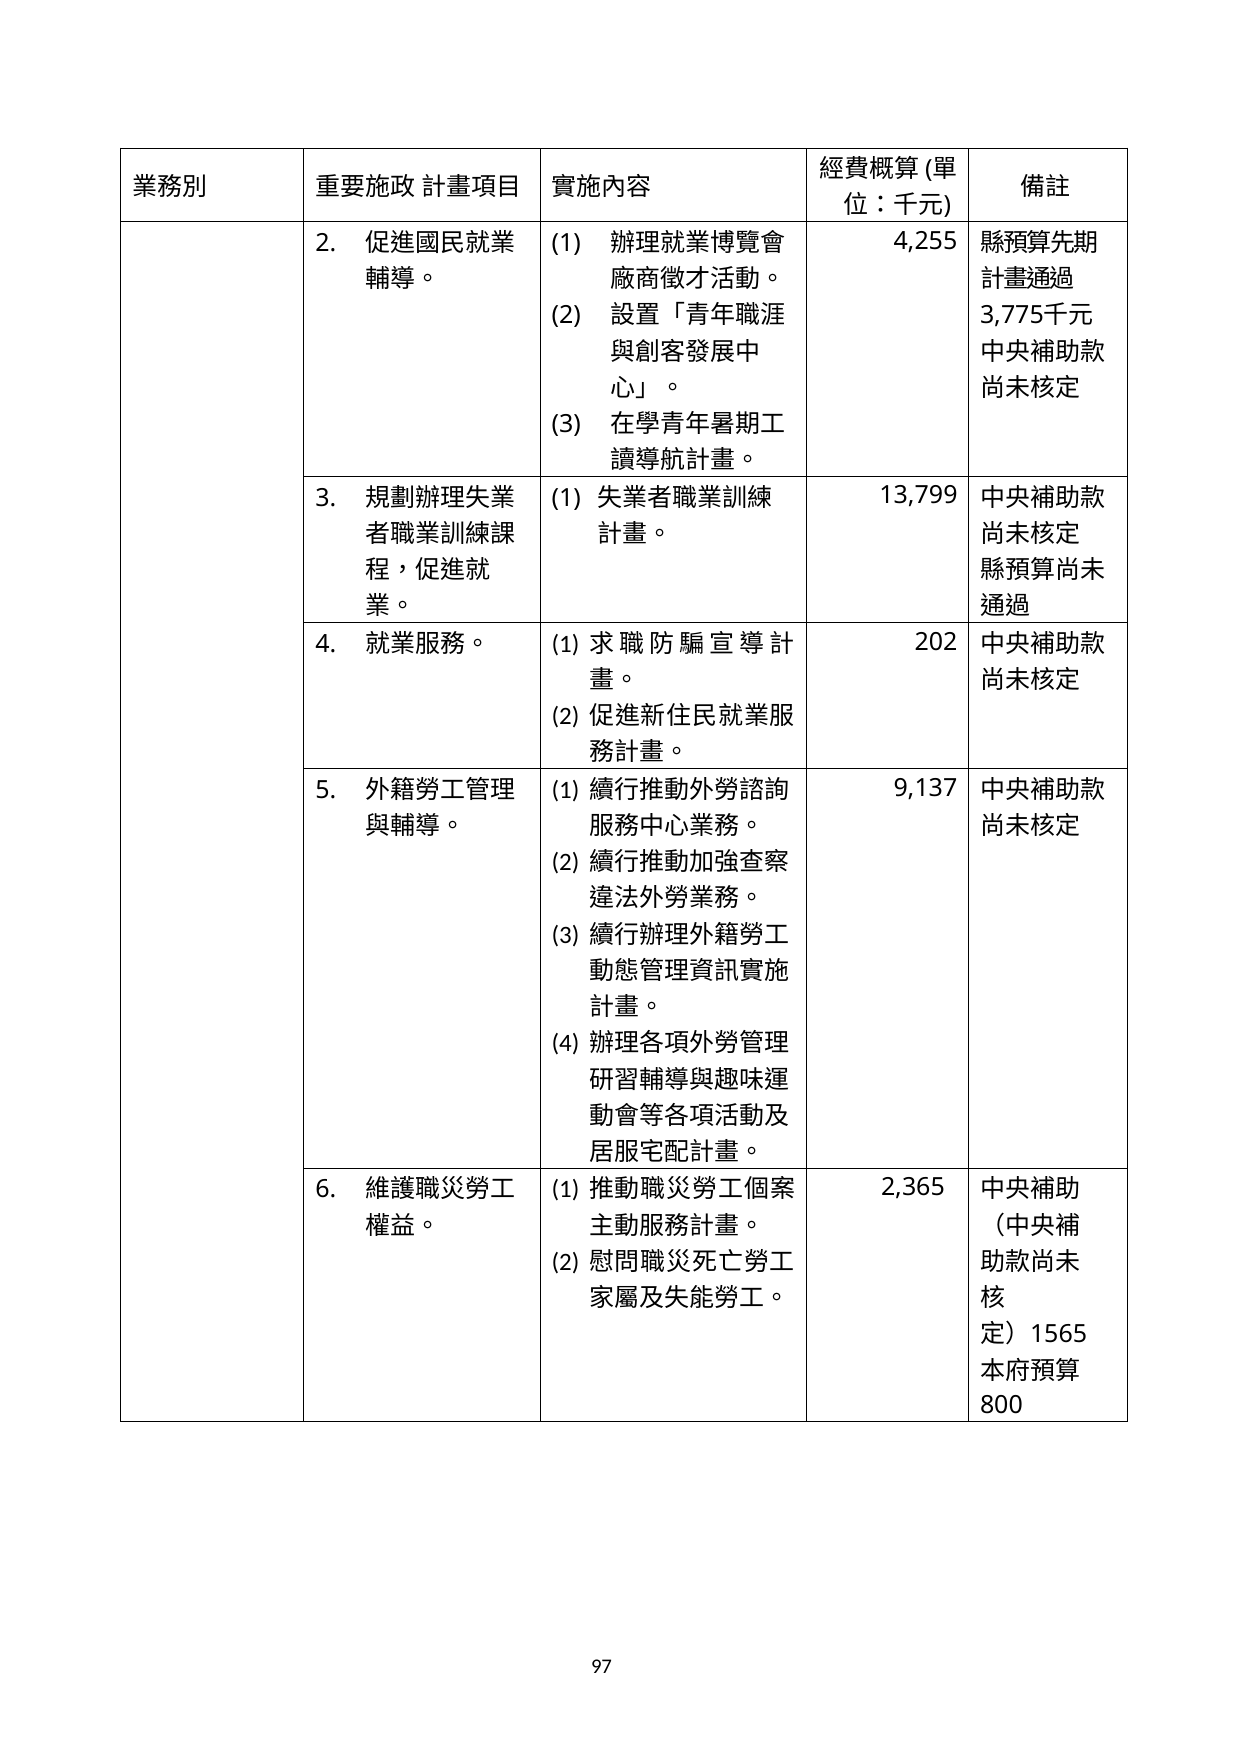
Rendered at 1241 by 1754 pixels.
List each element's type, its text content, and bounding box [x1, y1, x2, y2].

table_cell 辦理就業博覽會廠商徵才活動。 設置「青年職涯與創客發展中心」。 在學青年暑期工讀導航計畫。 [541, 222, 806, 476]
table_cell 外籍勞工管理與輔導。 [304, 769, 540, 1168]
table_cell 續行推動外勞諮詢服務中心業務。 續行推動加強查察違法外勞業務。 續行辦理外籍勞工動態管理資訊實施計畫。 辦理各項外勞管理研習輔導與趣味運動會等各項活動及居服宅配計畫。 [541, 769, 806, 1168]
table_cell 中央補助款尚未核定 [969, 623, 1127, 768]
table_cell 9,137 [807, 769, 968, 1168]
table_cell 求職防騙宣導計畫。 促進新住民就業服務計畫。 [541, 623, 806, 768]
table_header 實施內容 [541, 149, 806, 221]
table_cell 4,255 [807, 222, 968, 476]
table_cell 中央補助款尚未核定 [969, 769, 1127, 1168]
table_header 備註 [969, 149, 1127, 221]
table_header 重要施政 計畫項目 [304, 149, 540, 221]
table_cell 失業者職業訓練計畫。 [541, 477, 806, 622]
table_cell [121, 222, 303, 1421]
table_cell 推動職災勞工個案主動服務計畫。 慰問職災死亡勞工家屬及失能勞工。 [541, 1169, 806, 1421]
table_header 經費概算 (單位：千元) [807, 149, 968, 221]
table_header 業務別 [121, 149, 303, 221]
table_cell 13,799 [807, 477, 968, 622]
table_cell 維護職災勞工權益。 [304, 1169, 540, 1421]
table_cell 2,365 [807, 1169, 968, 1421]
table_cell 規劃辦理失業者職業訓練課程，促進就業。 [304, 477, 540, 622]
table_cell 中央補助款尚未核定 縣預算尚未通過 [969, 477, 1127, 622]
table_cell 202 [807, 623, 968, 768]
table_cell 中央補助（中央補助款尚未核定）1565 本府預算800 [969, 1169, 1127, 1421]
table_cell 就業服務。 [304, 623, 540, 768]
table_cell 促進國民就業輔導。 [304, 222, 540, 476]
table_cell 縣預算先期計畫通過 3,775千元 中央補助款尚未核定 [969, 222, 1127, 476]
